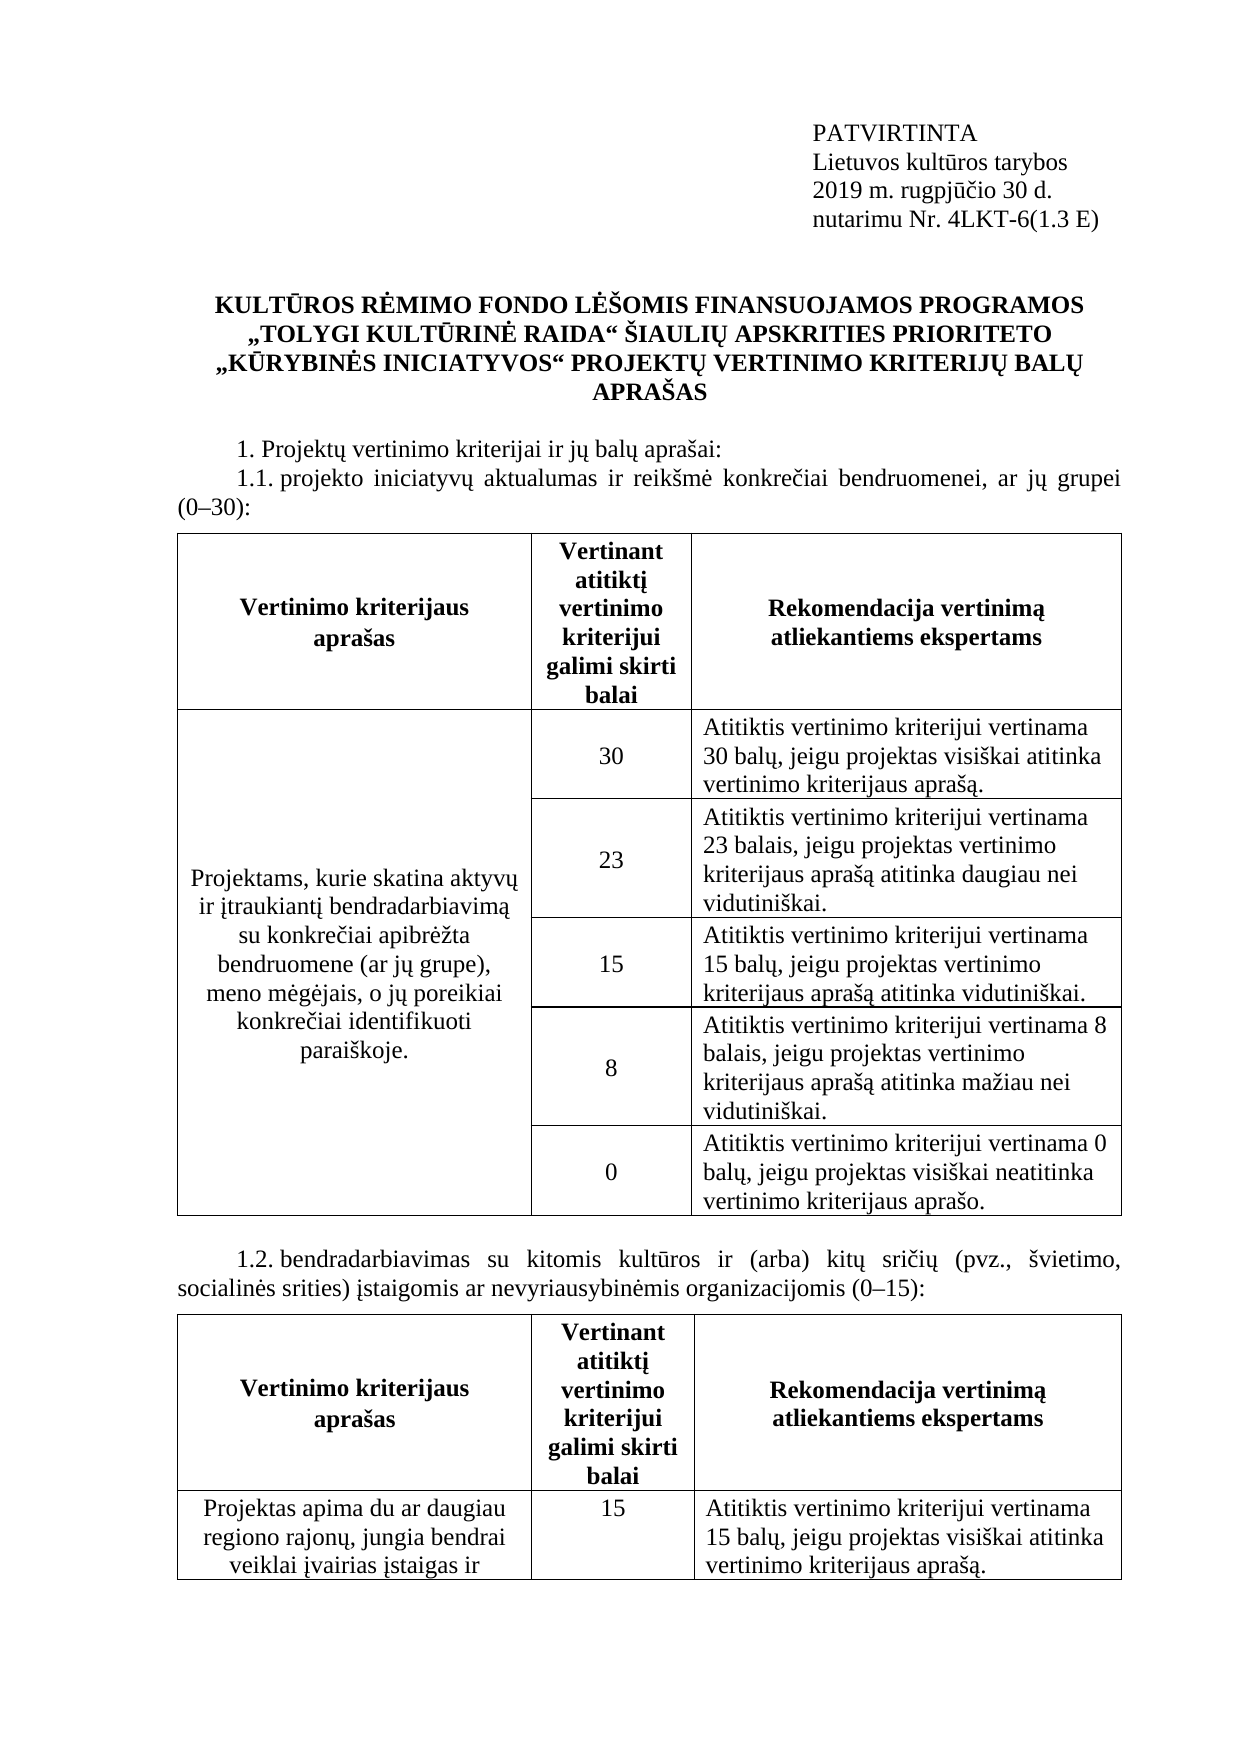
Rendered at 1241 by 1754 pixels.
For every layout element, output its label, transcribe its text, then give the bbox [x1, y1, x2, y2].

table_header Vertinant atitiktį vertinimo kriterijui galimi skirti balai [532, 534, 691, 708]
text nutarimu Nr. 4LKT-6(1.3 E) [812, 204, 1122, 233]
text 1.2. bendradarbiavimas su kitomis kultūros ir (arba) kitų sričių (pvz., švietimo, socialinės srities) įstaigomis ar nevyriausybinėmis organizacijomis (0–15): [177, 1244, 1122, 1302]
text PATVIRTINTA [812, 118, 1122, 147]
table_cell Atitiktis vertinimo kriterijui vertinama 15 balų, jeigu projektas vertinimo kriterijaus aprašą atitinka vidutiniškai. [692, 918, 1121, 1006]
table_cell 15 [532, 1491, 694, 1579]
text 1. Projektų vertinimo kriterijai ir jų balų aprašai: [177, 434, 1122, 463]
table_header Rekomendacija vertinimą atliekantiems ekspertams [695, 1315, 1121, 1490]
table_cell Atitiktis vertinimo kriterijui vertinama 0 balų, jeigu projektas visiškai neatitinka vertinimo kriterijaus aprašo. [692, 1126, 1121, 1214]
table_header Vertinimo kriterijaus aprašas [178, 1315, 531, 1490]
table_cell 8 [532, 1008, 691, 1125]
table_cell Atitiktis vertinimo kriterijui vertinama 15 balų, jeigu projektas visiškai atitinka vertinimo kriterijaus aprašą. [695, 1491, 1121, 1579]
table_cell Projektas apima du ar daugiau regiono rajonų, jungia bendrai veiklai įvairias įstaigas ir [178, 1491, 531, 1579]
text „TOLYGI KULTŪRINĖ RAIDA“ ŠIAULIŲ APSKRITIES PRIORITETO „KŪRYBINĖS INICIATYVOS“ PROJEKTŲ VERTINIMO KRITERIJŲ BALŲ APRAŠAS [177, 319, 1122, 406]
text 1.1. projekto iniciatyvų aktualumas ir reikšmė konkrečiai bendruomenei, ar jų grupei (0–30): [177, 463, 1122, 521]
table_cell Atitiktis vertinimo kriterijui vertinama 23 balais, jeigu projektas vertinimo kriterijaus aprašą atitinka daugiau nei vidutiniškai. [692, 799, 1121, 917]
text KULTŪROS RĖMIMO FONDO LĖŠOMIS FINANSUOJAMOS PROGRAMOS [177, 291, 1122, 319]
table_cell 23 [532, 799, 691, 917]
table_header Vertinant atitiktį vertinimo kriterijui galimi skirti balai [532, 1315, 694, 1490]
table_cell 15 [532, 918, 691, 1006]
table_cell Projektams, kurie skatina aktyvų ir įtraukiantį bendradarbiavimą su konkrečiai apibrėžta bendruomene (ar jų grupe), meno mėgėjais, o jų poreikiai konkrečiai identifikuoti paraiškoje. [178, 710, 531, 1214]
text Lietuvos kultūros tarybos [812, 147, 1122, 176]
text 2019 m. rugpjūčio 30 d. [812, 176, 1122, 204]
table_header Vertinimo kriterijaus aprašas [178, 534, 531, 708]
table_cell Atitiktis vertinimo kriterijui vertinama 8 balais, jeigu projektas vertinimo kriterijaus aprašą atitinka mažiau nei vidutiniškai. [692, 1008, 1121, 1125]
table_cell 0 [532, 1126, 691, 1214]
table_header Rekomendacija vertinimą atliekantiems ekspertams [692, 534, 1121, 708]
table_cell Atitiktis vertinimo kriterijui vertinama 30 balų, jeigu projektas visiškai atitinka vertinimo kriterijaus aprašą. [692, 710, 1121, 798]
table_cell 30 [532, 710, 691, 798]
